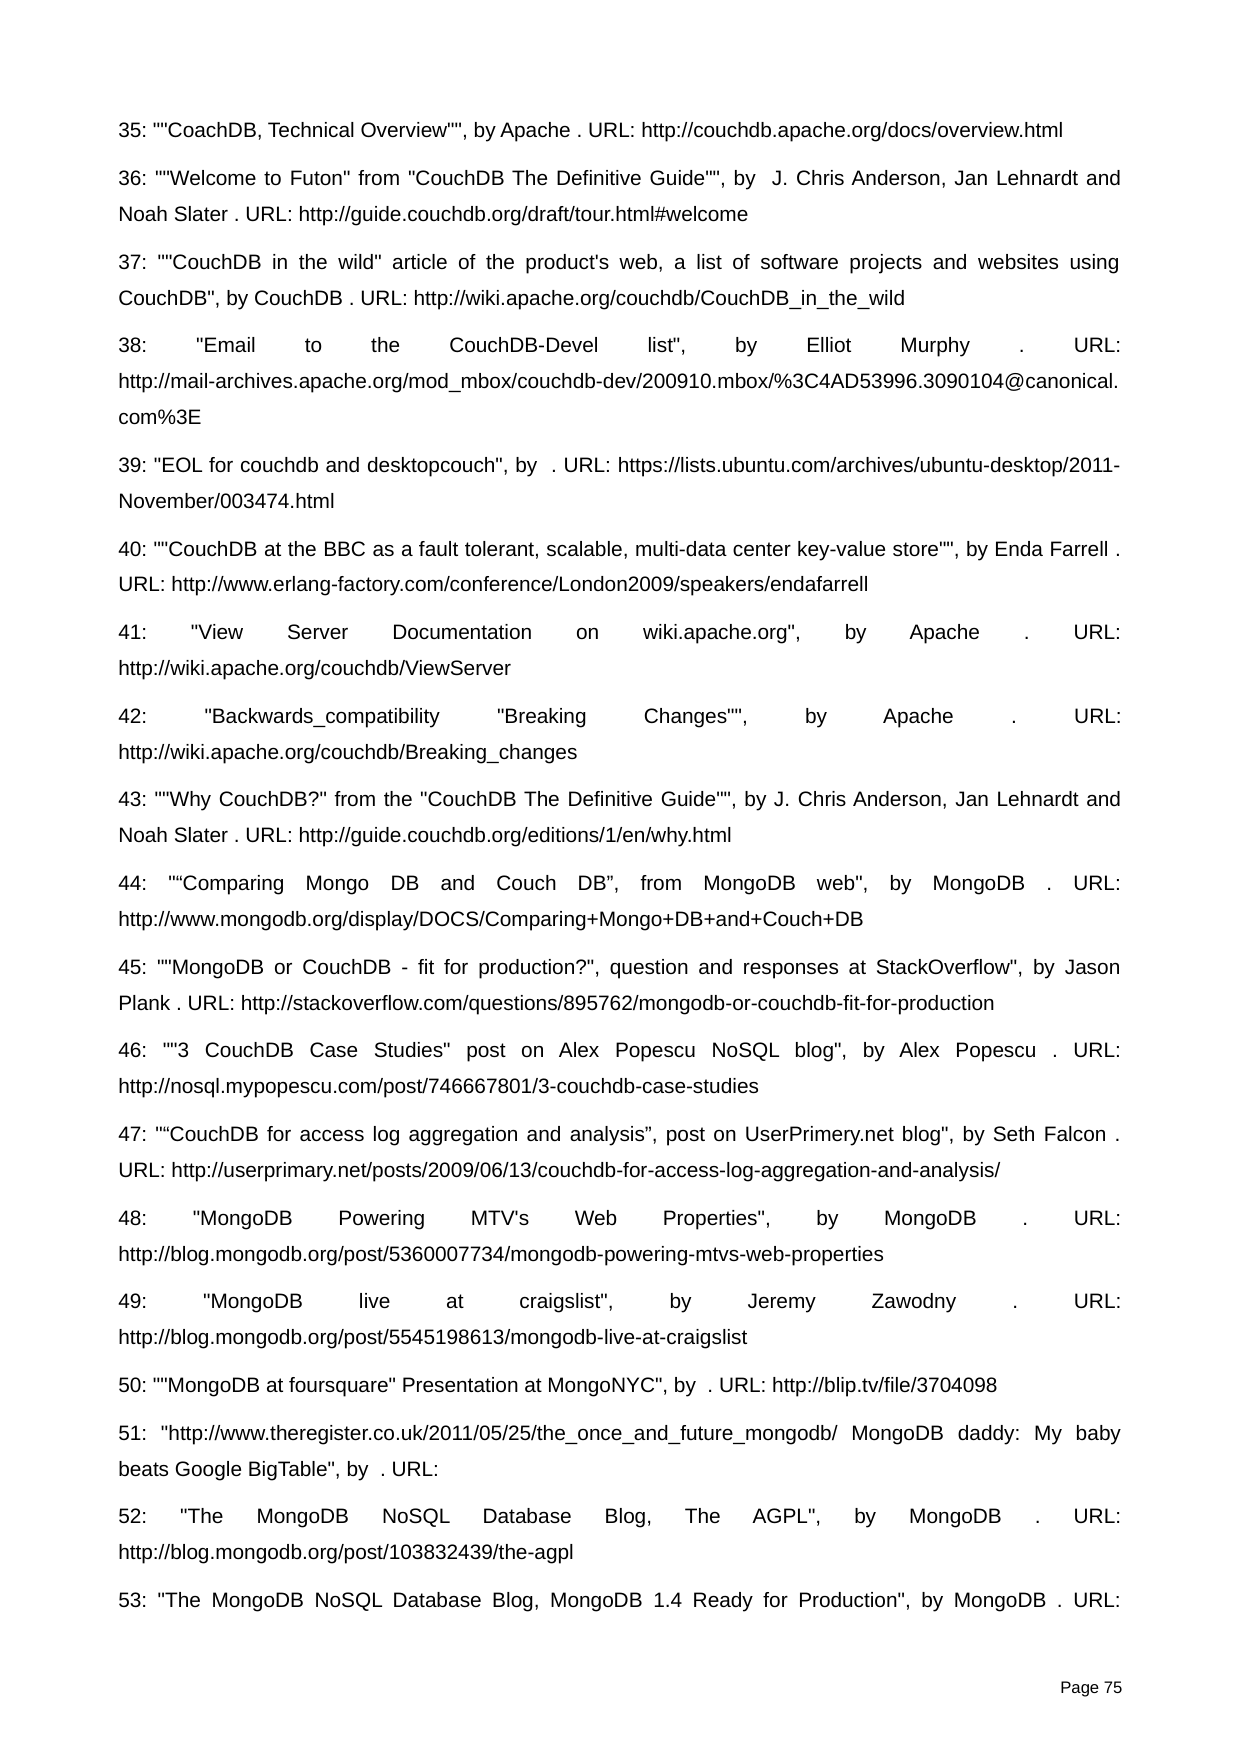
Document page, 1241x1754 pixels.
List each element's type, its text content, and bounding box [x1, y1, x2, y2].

text 42: "Backwards_compatibility "Breaking Changes"", by Apache . URL: http://wiki.apache.org/couchdb/Breaking_changes [118, 704, 1122, 763]
text 41: "View Server Documentation on wiki.apache.org", by Apache . URL: http://wiki.apache.org/couchdb/ViewServer [118, 620, 1122, 680]
text 46: ""3 CouchDB Case Studies" post on Alex Popescu NoSQL blog", by Alex Popescu . URL: http://nosql.mypopescu.com/post/746667801/3-couchdb-case-studies [118, 1038, 1122, 1098]
text 40: ""CouchDB at the BBC as a fault tolerant, scalable, multi-data center key-value store"", by Enda Farrell . URL: http://www.erlang-factory.com/conference/London2009/speakers/endafarrell [118, 536, 1122, 596]
text 50: ""MongoDB at foursquare" Presentation at MongoNYC", by . URL: http://blip.tv/file/3704098 [118, 1373, 1122, 1397]
text 47: "“CouchDB for access log aggregation and analysis”, post on UserPrimery.net blog", by Seth Falcon . URL: http://userprimary.net/posts/2009/06/13/couchdb-for-access-log-aggregation-and-analysis/ [118, 1122, 1122, 1182]
text 51: "http://www.theregister.co.uk/2011/05/25/the_once_and_future_mongodb/ MongoDB daddy: My baby beats Google BigTable", by . URL: [118, 1421, 1122, 1480]
text 53: "The MongoDB NoSQL Database Blog, MongoDB 1.4 Ready for Production", by MongoDB . URL: [118, 1588, 1122, 1612]
text 36: ""Welcome to Futon" from "CouchDB The Definitive Guide"", by J. Chris Anderson, Jan Lehnardt and Noah Slater . URL: http://guide.couchdb.org/draft/tour.html#welcome [118, 166, 1122, 226]
text 52: "The MongoDB NoSQL Database Blog, The AGPL", by MongoDB . URL: http://blog.mongodb.org/post/103832439/the-agpl [118, 1504, 1122, 1564]
text 44: "“Comparing Mongo DB and Couch DB”, from MongoDB web", by MongoDB . URL: http://www.mongodb.org/display/DOCS/Comparing+Mongo+DB+and+Couch+DB [118, 871, 1122, 931]
text 43: ""Why CouchDB?" from the "CouchDB The Definitive Guide"", by J. Chris Anderson, Jan Lehnardt and Noah Slater . URL: http://guide.couchdb.org/editions/1/en/why.html [118, 787, 1122, 847]
text 45: ""MongoDB or CouchDB - fit for production?", question and responses at StackOverflow", by Jason Plank . URL: http://stackoverflow.com/questions/895762/mongodb-or-couchdb-fit-for-production [118, 954, 1122, 1014]
text 48: "MongoDB Powering MTV's Web Properties", by MongoDB . URL: http://blog.mongodb.org/post/5360007734/mongodb-powering-mtvs-web-properties [118, 1206, 1122, 1265]
text 49: "MongoDB live at craigslist", by Jeremy Zawodny . URL: http://blog.mongodb.org/post/5545198613/mongodb-live-at-craigslist [118, 1289, 1122, 1349]
text 38: "Email to the CouchDB-Devel list", by Elliot Murphy . URL: http://mail-archives.apache.org/mod_mbox/couchdb-dev/200910.mbox/%3C4AD53996.3090104@canonical.com%3E [118, 333, 1122, 429]
text 37: ""CouchDB in the wild" article of the product's web, a list of software projects and websites using CouchDB", by CouchDB . URL: http://wiki.apache.org/couchdb/CouchDB_in_the_wild [118, 249, 1122, 309]
text 39: "EOL for couchdb and desktopcouch", by . URL: https://lists.ubuntu.com/archives/ubuntu-desktop/2011-November/003474.html [118, 453, 1122, 513]
text 35: ""CoachDB, Technical Overview"", by Apache . URL: http://couchdb.apache.org/docs/overview.html [118, 118, 1122, 142]
